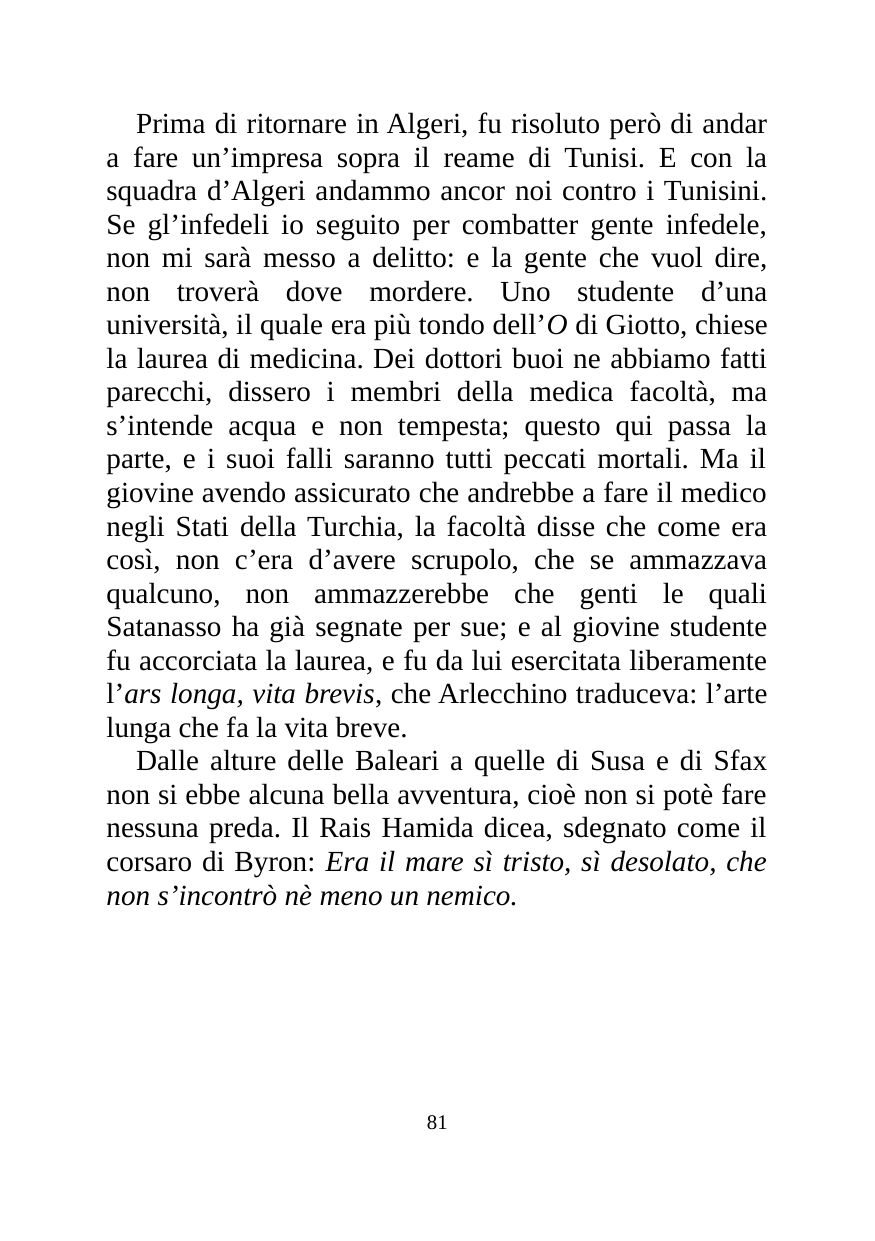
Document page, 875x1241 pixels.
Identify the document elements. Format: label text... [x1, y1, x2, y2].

text Dalle alture delle Baleari a quelle di Susa e di Sfax non si ebbe alcuna bella avventura, cioè non si potè fare nessuna preda. Il Rais Hamida dicea, sdegnato come il corsaro di Byron: Era il mare sì tristo, sì desolato, che non s’incontrò nè meno un nemico. [106, 743, 768, 911]
text Prima di ritornare in Algeri, fu risoluto però di andar a fare un’impresa sopra il reame di Tunisi. E con la squadra d’Algeri andammo ancor noi contro i Tunisini. Se gl’infedeli io seguito per combatter gente infedele, non mi sarà messo a delitto: e la gente che vuol dire, non troverà dove mordere. Uno studente d’una università, il quale era più tondo dell’O di Giotto, chiese la laurea di medicina. Dei dottori buoi ne abbiamo fatti parecchi, dissero i membri della medica facoltà, ma s’intende acqua e non tempesta; questo qui passa la parte, e i suoi falli saranno tutti peccati mortali. Ma il giovine avendo assicurato che andrebbe a fare il medico negli Stati della Turchia, la facoltà disse che come era così, non c’era d’avere scrupolo, che se ammazzava qualcuno, non ammazzerebbe che genti le quali Satanasso ha già segnate per sue; e al giovine studente fu accorciata la laurea, e fu da lui esercitata liberamente l’ars longa, vita brevis, che Arlecchino traduceva: l’arte lunga che fa la vita breve. [106, 106, 768, 743]
